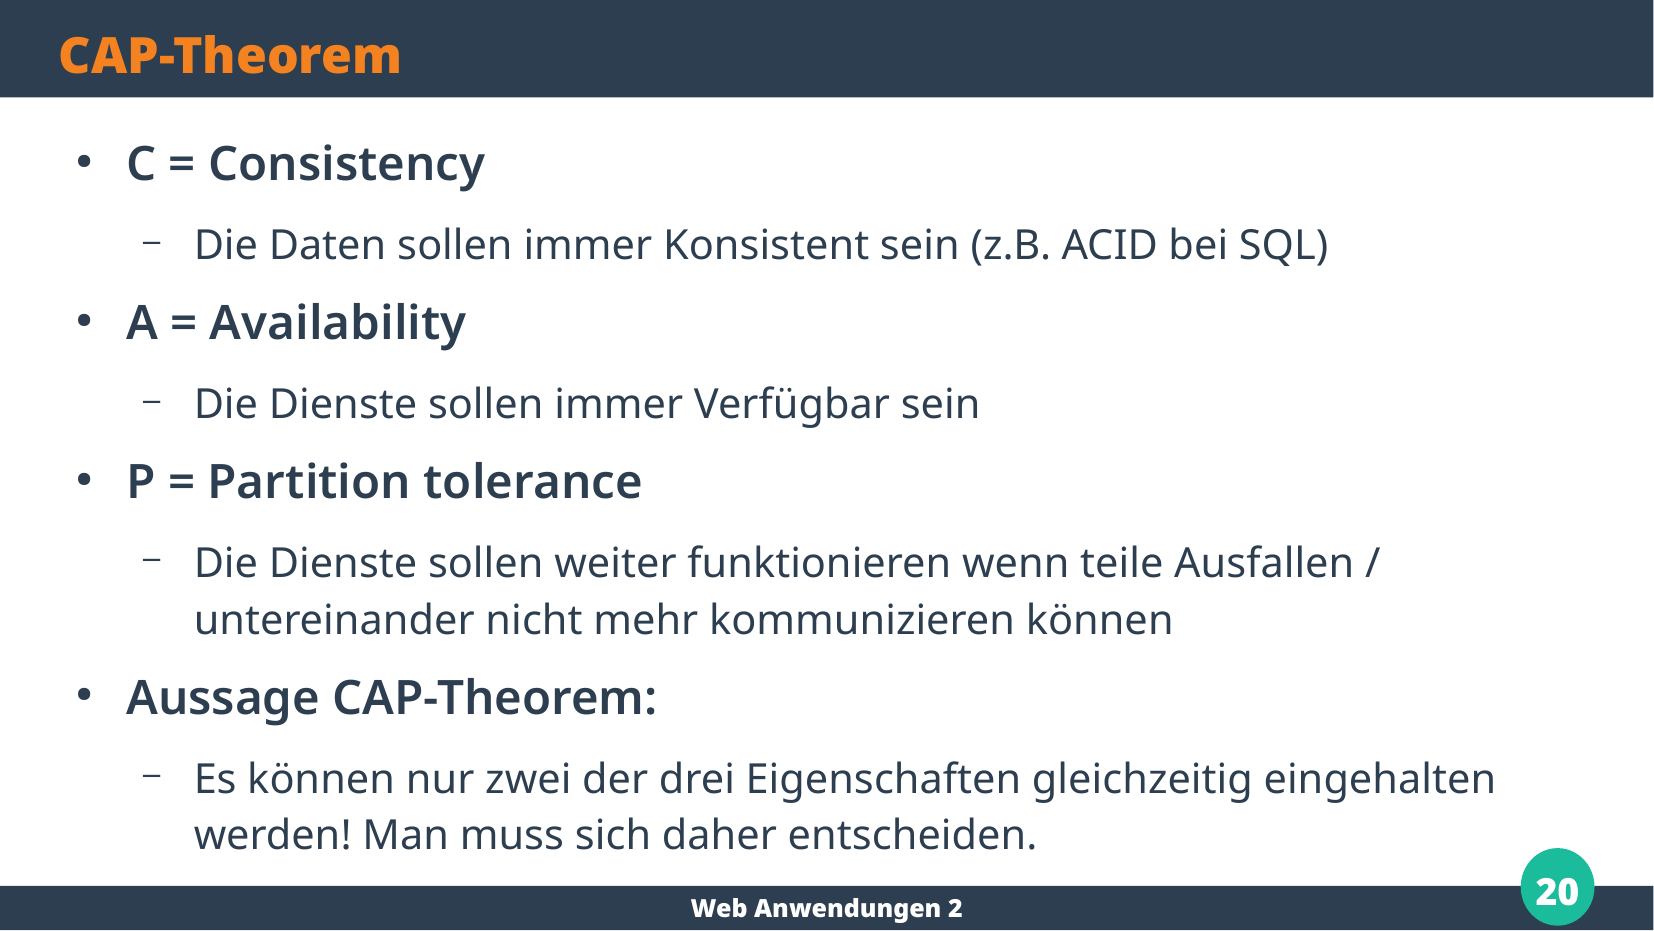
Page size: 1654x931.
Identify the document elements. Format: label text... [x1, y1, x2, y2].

title CAP-Theorem [59, 8, 1595, 89]
list C = Consistency Die Daten sollen immer Konsistent sein (z.B. ACID bei SQL) A = Availability Die Dienste sollen immer Verfügbar sein P = Partition tolerance Die Dienste sollen weiter funktionieren wenn teile Ausfallen / untereinander nicht mehr kommunizieren können Aussage CAP-Theorem: Es können nur zwei der drei Eigenschaften gleichzeitig eingehalten werden! Man muss sich daher entscheiden. [59, 129, 1595, 864]
